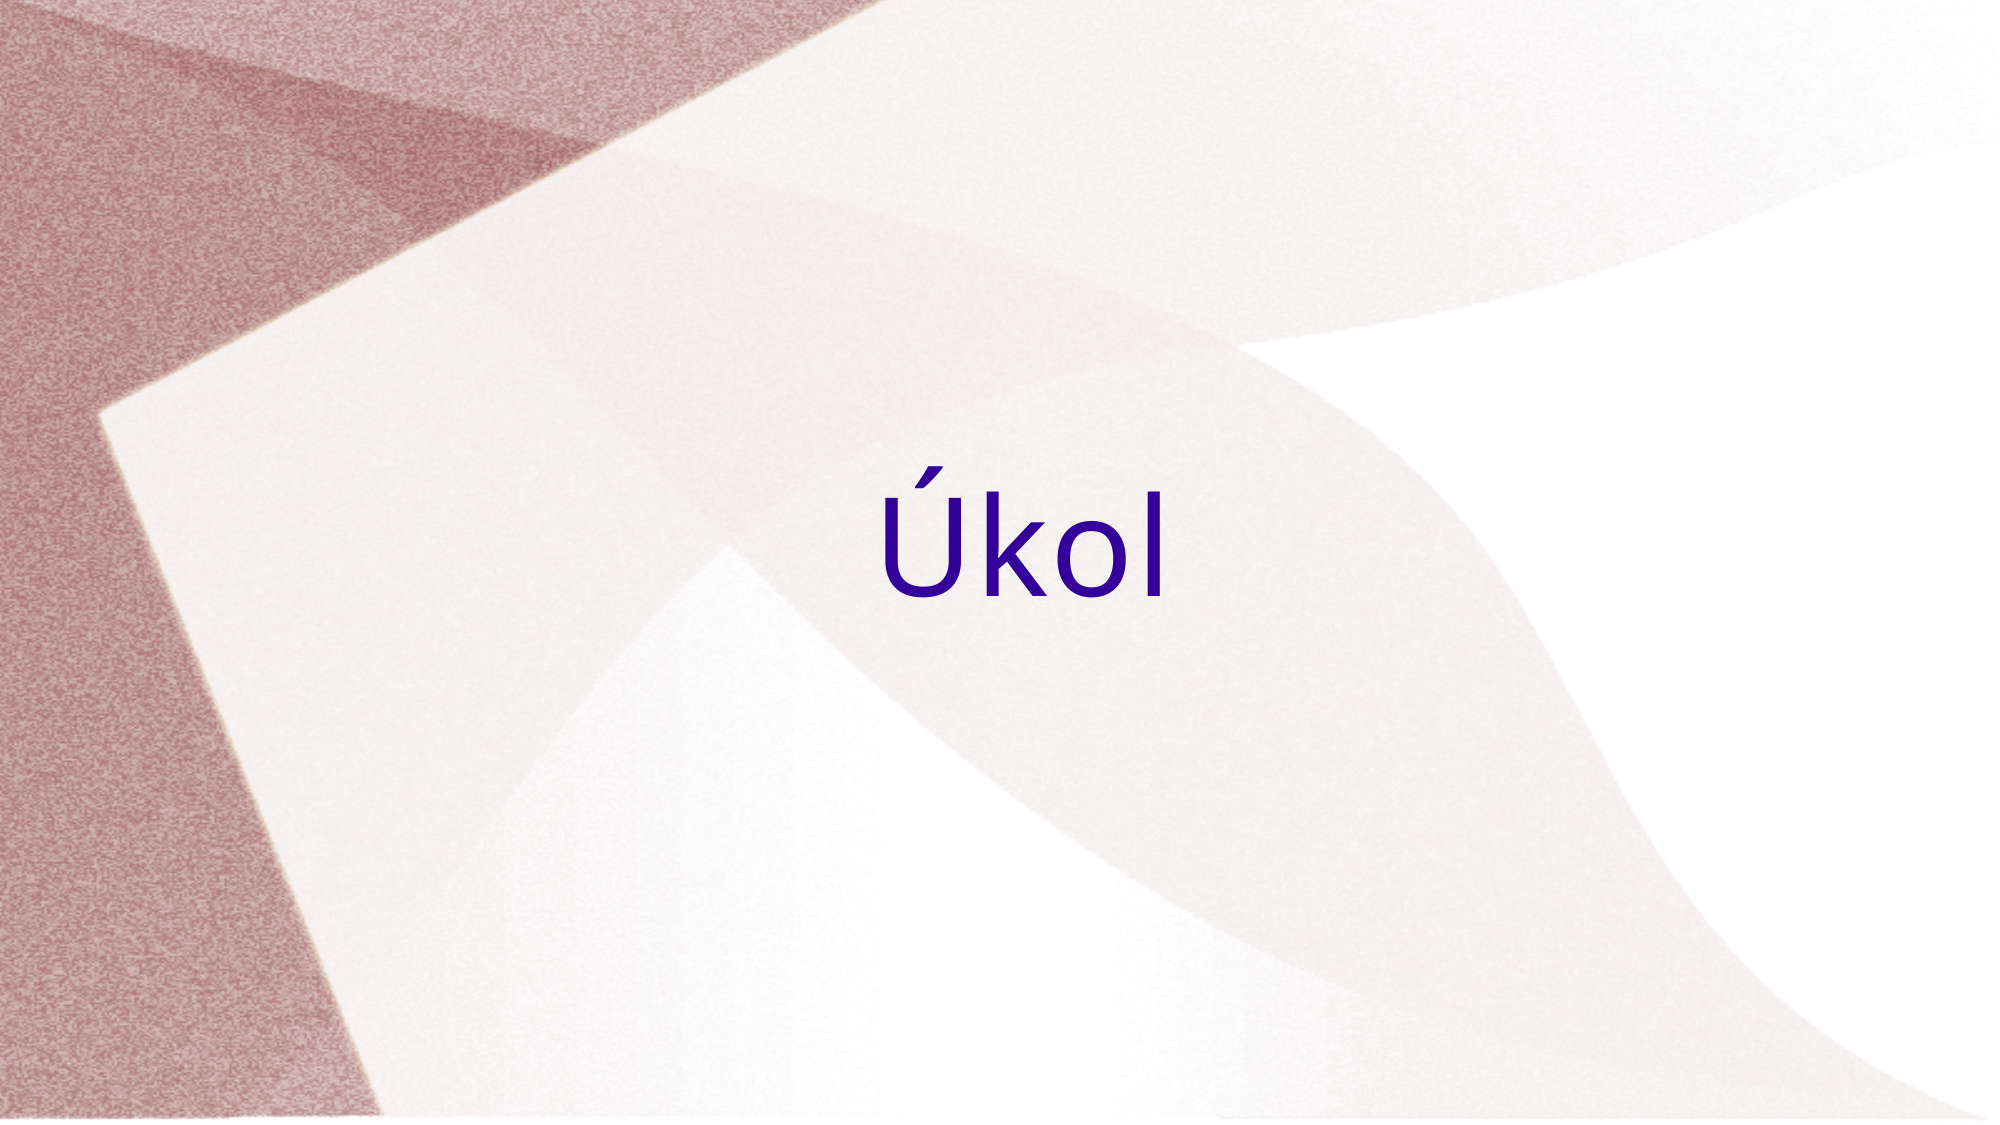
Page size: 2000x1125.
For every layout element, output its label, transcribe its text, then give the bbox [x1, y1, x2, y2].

picture [0, 0, 2000, 1125]
title Úkol [852, 491, 1193, 634]
